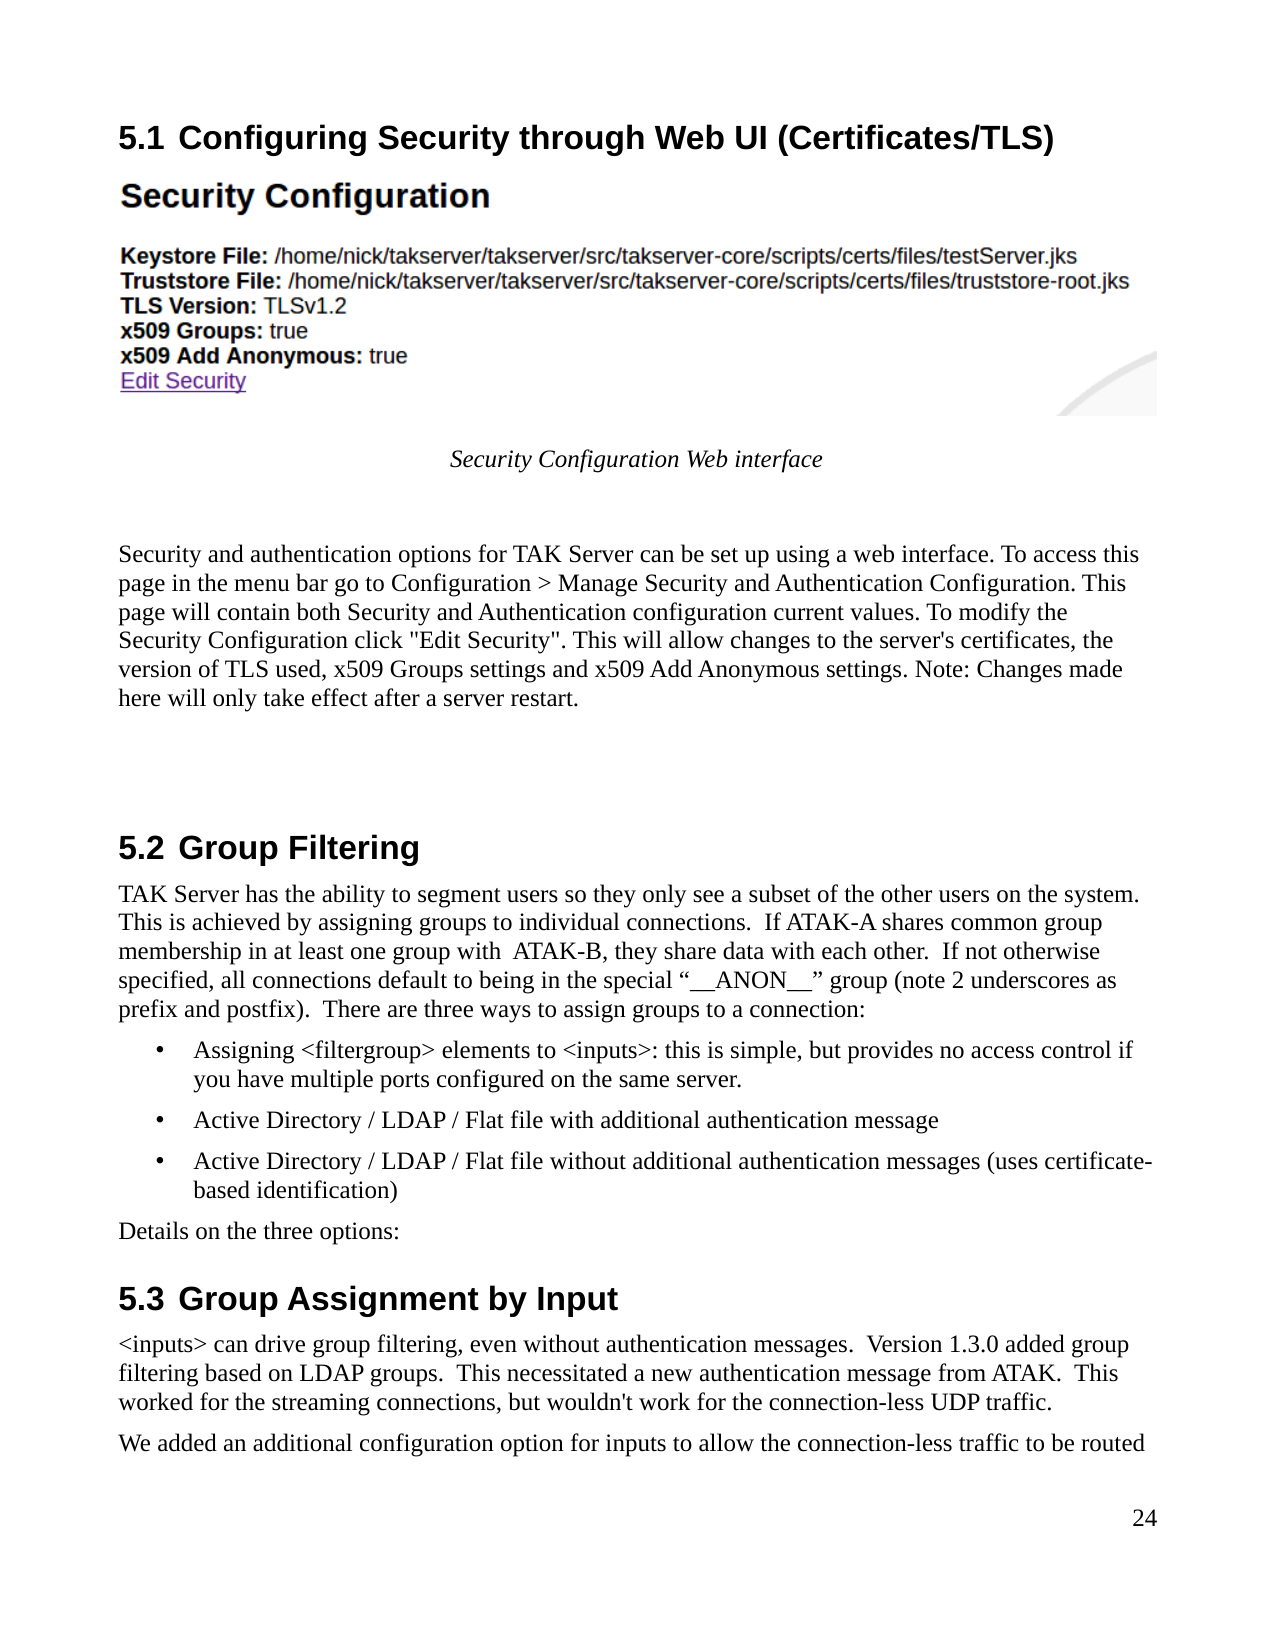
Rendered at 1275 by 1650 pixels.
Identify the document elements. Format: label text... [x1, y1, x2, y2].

text Details on the three options: [118, 1216, 1157, 1245]
text Security Configuration Web interface [118, 416, 1157, 473]
picture [118, 169, 1157, 416]
text We added an additional configuration option for inputs to allow the connection-less traffic to be routed [118, 1428, 1157, 1457]
subtitle Group Assignment by Input [118, 1278, 1157, 1317]
subtitle Configuring Security through Web UI (Certificates/TLS) [118, 118, 1157, 157]
text <inputs> can drive group filtering, even without authentication messages. Version 1.3.0 added group filtering based on LDAP groups. This necessitated a new authentication message from ATAK. This worked for the streaming connections, but wouldn't work for the connection-less UDP traffic. [118, 1329, 1157, 1416]
list Assigning <filtergroup> elements to <inputs>: this is simple, but provides no access control if you have multiple ports configured on the same server. [156, 1035, 1157, 1092]
text TAK Server has the ability to segment users so they only see a subset of the other users on the system. This is achieved by assigning groups to individual connections. If ATAK-A shares common group membership in at least one group with ATAK-B, they share data with each other. If not otherwise specified, all connections default to being in the special “__ANON__” group (note 2 underscores as prefix and postfix). There are three ways to assign groups to a connection: [118, 879, 1157, 1022]
list Active Directory / LDAP / Flat file with additional authentication message [156, 1105, 1157, 1134]
list Active Directory / LDAP / Flat file without additional authentication messages (uses certificate-based identification) [156, 1146, 1157, 1204]
text Security and authentication options for TAK Server can be set up using a web interface. To access this page in the menu bar go to Configuration > Manage Security and Authentication Configuration. This page will contain both Security and Authentication configuration current values. To modify the Security Configuration click "Edit Security". This will allow changes to the server's certificates, the version of TLS used, x509 Groups settings and x509 Add Anonymous settings. Note: Changes made here will only take effect after a server restart. [118, 539, 1157, 712]
subtitle Group Filtering [118, 828, 1157, 866]
